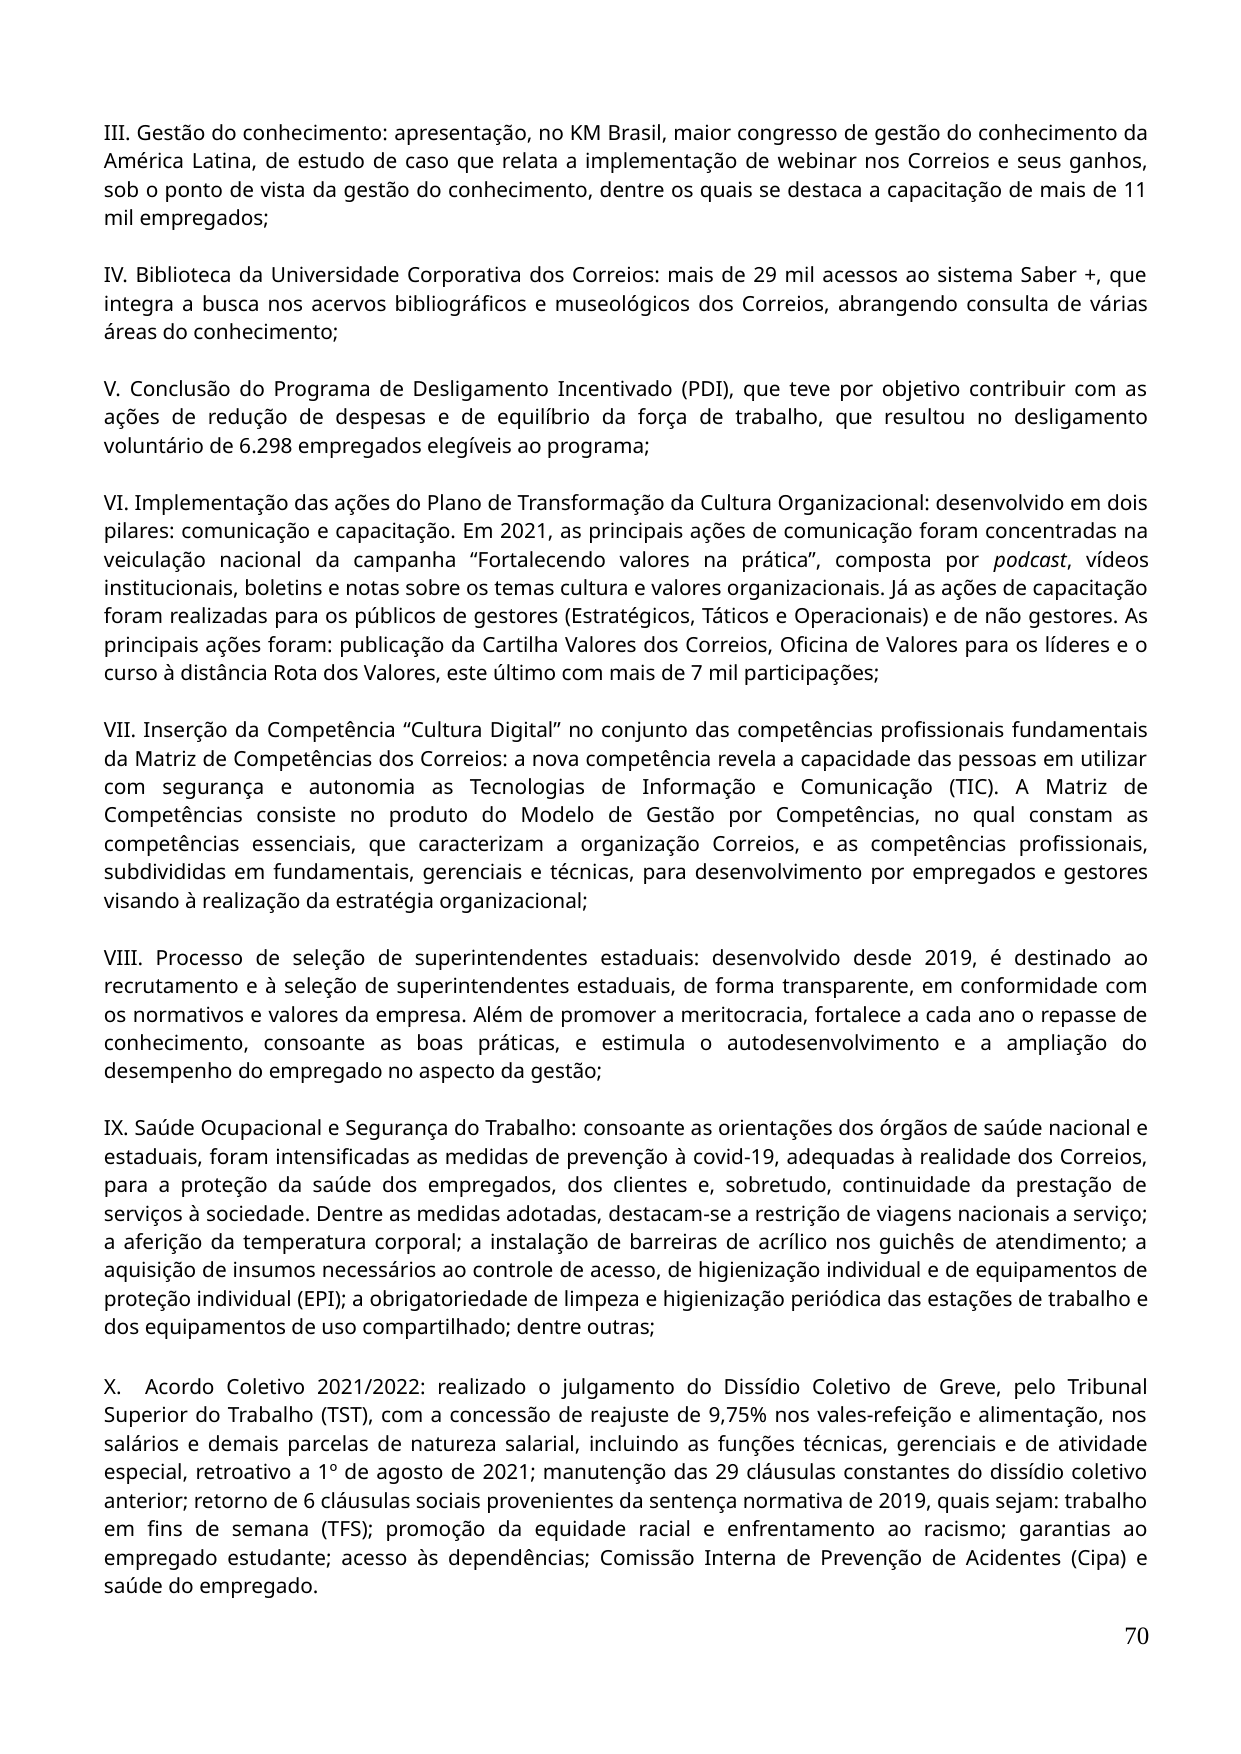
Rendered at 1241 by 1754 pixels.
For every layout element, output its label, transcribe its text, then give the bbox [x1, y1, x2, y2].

list X. Acordo Coletivo 2021/2022: realizado o julgamento do Dissídio Coletivo de Greve, pelo Tribunal Superior do Trabalho (TST), com a concessão de reajuste de 9,75% nos vales-refeição e alimentação, nos salários e demais parcelas de natureza salarial, incluindo as funções técnicas, gerenciais e de atividade especial, retroativo a 1º de agosto de 2021; manutenção das 29 cláusulas constantes do dissídio coletivo anterior; retorno de 6 cláusulas sociais provenientes da sentença normativa de 2019, quais sejam: trabalho em fins de semana (TFS); promoção da equidade racial e enfrentamento ao racismo; garantias ao empregado estudante; acesso às dependências; Comissão Interna de Prevenção de Acidentes (Cipa) e saúde do empregado. [104, 1372, 1149, 1600]
text III. Gestão do conhecimento: apresentação, no KM Brasil, maior congresso de gestão do conhecimento da América Latina, de estudo de caso que relata a implementação de webinar nos Correios e seus ganhos, sob o ponto de vista da gestão do conhecimento, dentre os quais se destaca a capacitação de mais de 11 mil empregados; [104, 118, 1149, 232]
list VII. Inserção da Competência “Cultura Digital” no conjunto das competências profissionais fundamentais da Matriz de Competências dos Correios: a nova competência revela a capacidade das pessoas em utilizar com segurança e autonomia as Tecnologias de Informação e Comunicação (TIC). A Matriz de Competências consiste no produto do Modelo de Gestão por Competências, no qual constam as competências essenciais, que caracterizam a organização Correios, e as competências profissionais, subdivididas em fundamentais, gerenciais e técnicas, para desenvolvimento por empregados e gestores visando à realização da estratégia organizacional; [104, 715, 1149, 914]
list VIII. Processo de seleção de superintendentes estaduais: desenvolvido desde 2019, é destinado ao recrutamento e à seleção de superintendentes estaduais, de forma transparente, em conformidade com os normativos e valores da empresa. Além de promover a meritocracia, fortalece a cada ano o repasse de conhecimento, consoante as boas práticas, e estimula o autodesenvolvimento e a ampliação do desempenho do empregado no aspecto da gestão; [104, 943, 1149, 1085]
list V. Conclusão do Programa de Desligamento Incentivado (PDI), que teve por objetivo contribuir com as ações de redução de despesas e de equilíbrio da força de trabalho, que resultou no desligamento voluntário de 6.298 empregados elegíveis ao programa; [104, 374, 1149, 459]
list IX. Saúde Ocupacional e Segurança do Trabalho: consoante as orientações dos órgãos de saúde nacional e estaduais, foram intensificadas as medidas de prevenção à covid-19, adequadas à realidade dos Correios, para a proteção da saúde dos empregados, dos clientes e, sobretudo, continuidade da prestação de serviços à sociedade. Dentre as medidas adotadas, destacam-se a restrição de viagens nacionais a serviço; a aferição da temperatura corporal; a instalação de barreiras de acrílico nos guichês de atendimento; a aquisição de insumos necessários ao controle de acesso, de higienização individual e de equipamentos de proteção individual (EPI); a obrigatoriedade de limpeza e higienização periódica das estações de trabalho e dos equipamentos de uso compartilhado; dentre outras; [104, 1113, 1149, 1341]
list VI. Implementação das ações do Plano de Transformação da Cultura Organizacional: desenvolvido em dois pilares: comunicação e capacitação. Em 2021, as principais ações de comunicação foram concentradas na veiculação nacional da campanha “Fortalecendo valores na prática”, composta por podcast, vídeos institucionais, boletins e notas sobre os temas cultura e valores organizacionais. Já as ações de capacitação foram realizadas para os públicos de gestores (Estratégicos, Táticos e Operacionais) e de não gestores. As principais ações foram: publicação da Cartilha Valores dos Correios, Oficina de Valores para os líderes e o curso à distância Rota dos Valores, este último com mais de 7 mil participações; [104, 488, 1149, 687]
list IV. Biblioteca da Universidade Corporativa dos Correios: mais de 29 mil acessos ao sistema Saber +, que integra a busca nos acervos bibliográficos e museológicos dos Correios, abrangendo consulta de várias áreas do conhecimento; [104, 260, 1149, 346]
